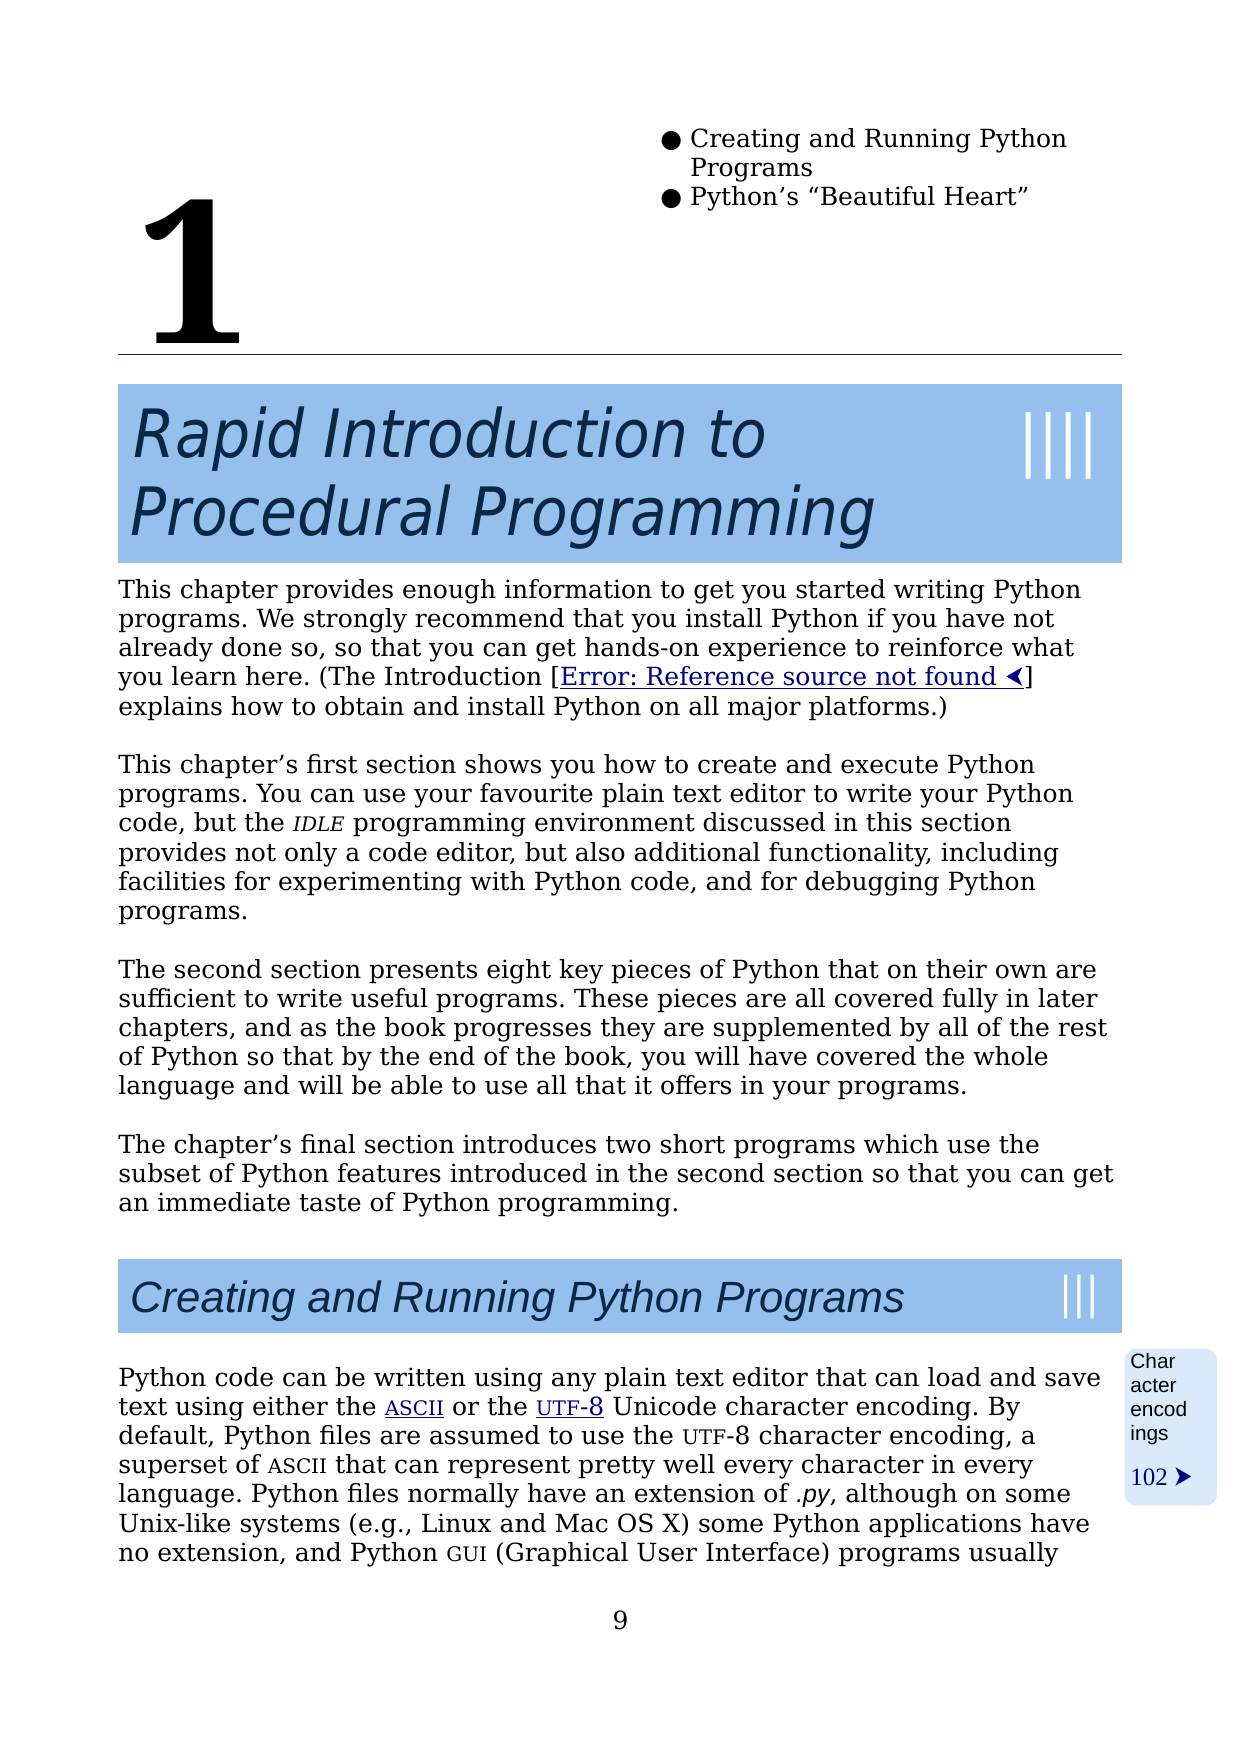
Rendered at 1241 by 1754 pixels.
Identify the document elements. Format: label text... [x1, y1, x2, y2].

text The second section presents eight key pieces of Python that on their own are sufficient to write useful programs. These pieces are all covered fully in later chapters, and as the book progresses they are supplemented by all of the rest of Python so that by the end of the book, you will have covered the whole language and will be able to use all that it offers in your programs. [118, 955, 1122, 1101]
text |||| [1004, 401, 1098, 479]
subtitle Rapid Introduction to Procedural Programming [118, 384, 1122, 563]
text This chapter provides enough information to get you started writing Python programs. We strongly recommend that you install Python if you have not already done so, so that you can get hands-on experience to reinforce what you learn here. (The Introduction [Error: Reference source not found ⮜] explains how to obtain and install Python on all major platforms.) [118, 575, 1122, 721]
subtitle Creating and Running Python Programs [118, 1259, 1122, 1333]
text This chapter’s first section shows you how to create and execute Python programs. You can use your favourite plain text editor to write your Python code, but the idle programming environment discussed in this section provides not only a code editor, but also additional functionality, including facilities for experimenting with Python code, and for debugging Python programs. [118, 750, 1122, 925]
text ||| [1039, 1268, 1098, 1319]
text Python code can be written using any plain text editor that can load and save text using either the ascii or the utf-8 Unicode character encoding. By default, Python files are assumed to use the utf-8 character encoding, a superset of ascii that can represent pretty well every character in every language. Python files normally have an extension of .py, although on some Unix-like systems (e.g., Linux and Mac OS X) some Python applications have no extension, and Python gui (Graphical User Interface) programs usually [118, 1363, 1122, 1567]
text The chapter’s final section introduces two short programs which use the subset of Python features introduced in the second section so that you can get an immediate taste of Python programming. [118, 1130, 1122, 1218]
